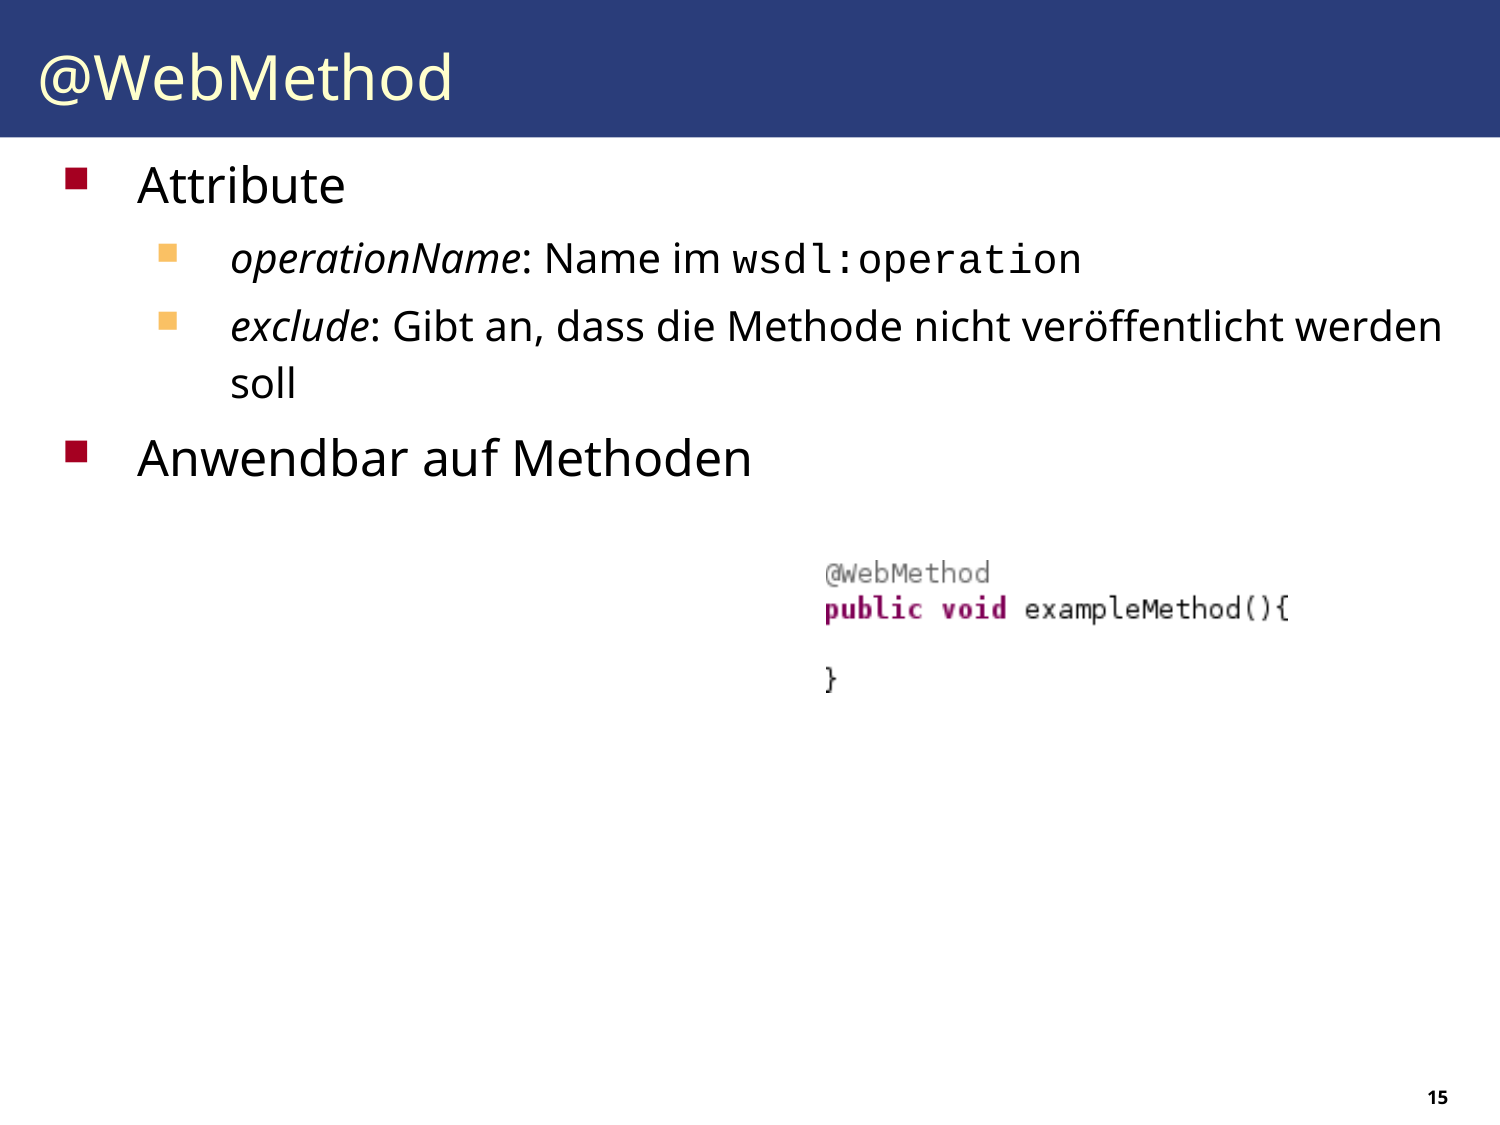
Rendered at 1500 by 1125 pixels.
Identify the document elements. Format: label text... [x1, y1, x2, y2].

text_box 15 [1412, 1077, 1500, 1117]
list Attribute operationName: Name im wsdl:operation exclude: Gibt an, dass die Methode nicht veröffentlicht werden soll Anwendbar auf Methoden [62, 149, 1449, 1072]
text_box @WebMethod [37, 0, 1476, 151]
picture [826, 560, 1288, 693]
